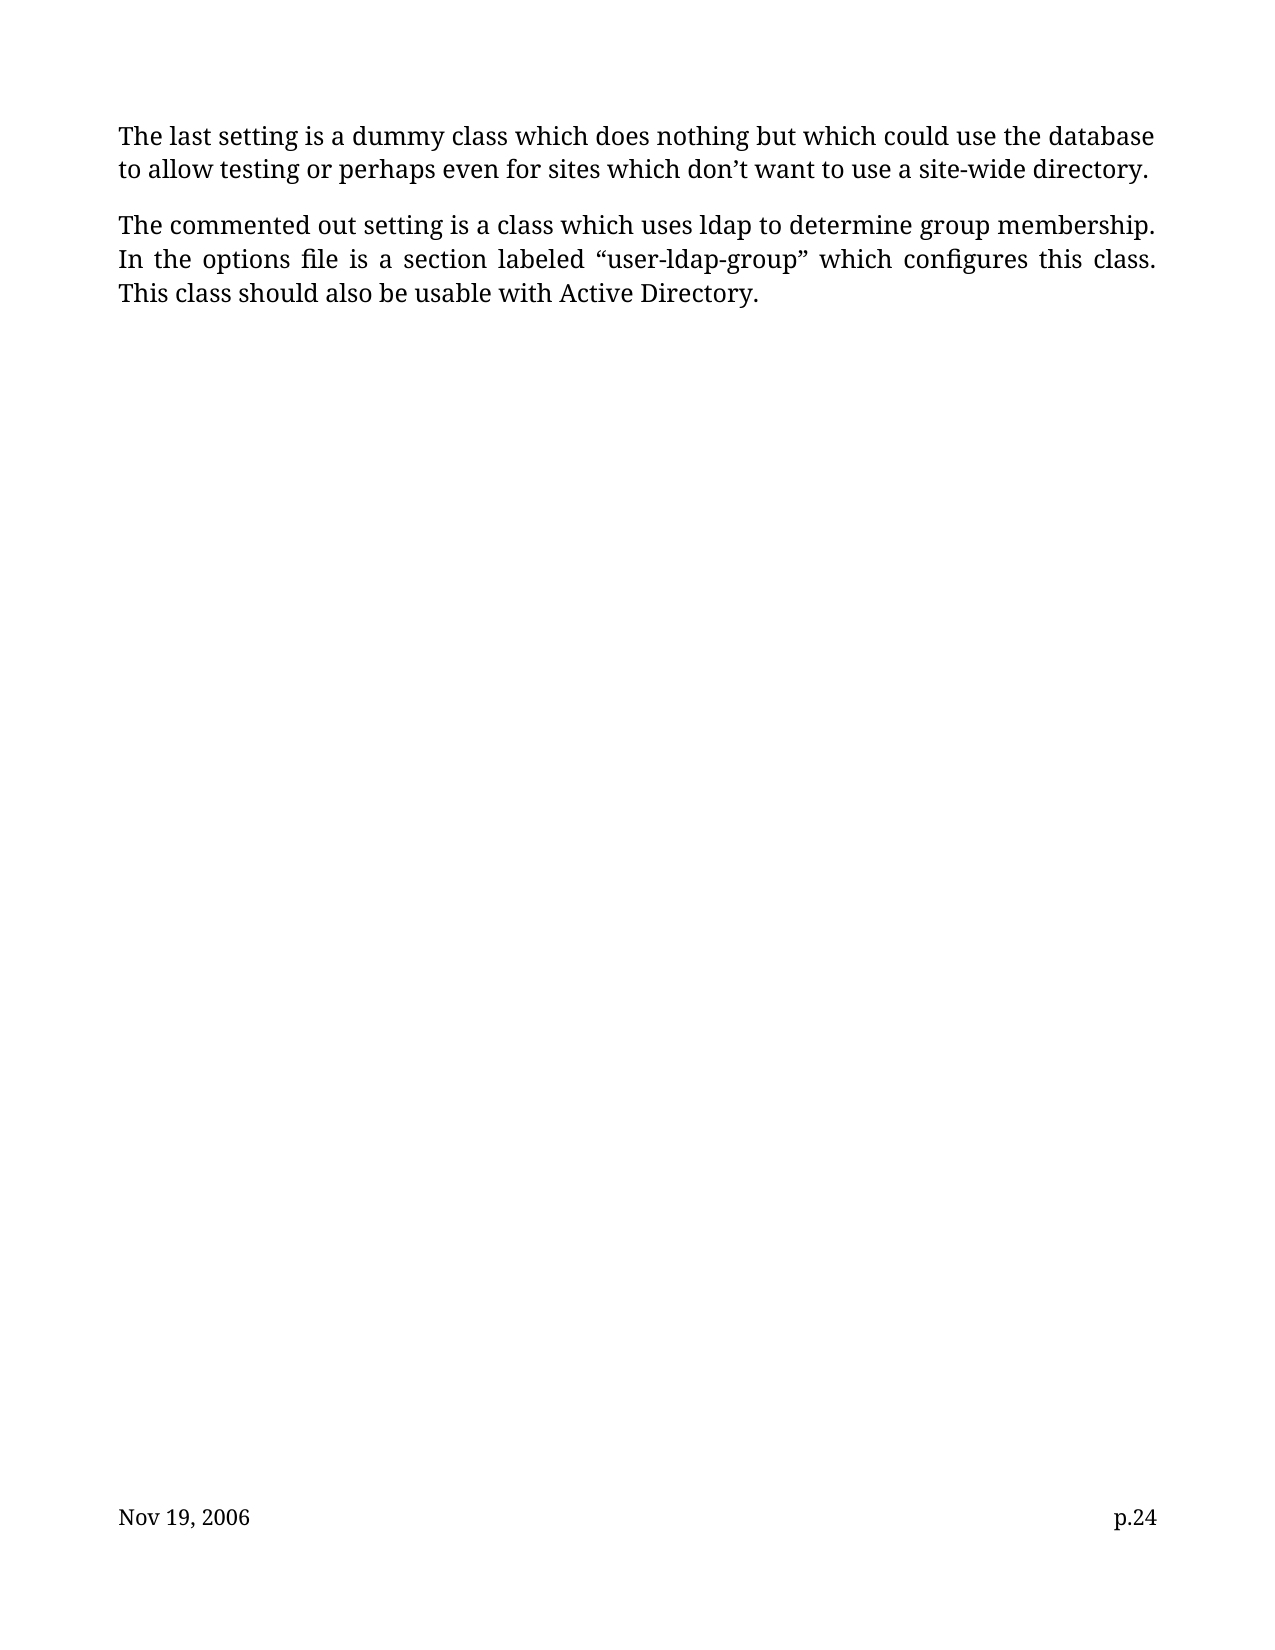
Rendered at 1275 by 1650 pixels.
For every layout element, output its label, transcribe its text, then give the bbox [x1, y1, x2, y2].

text The commented out setting is a class which uses ldap to determine group membership. In the options file is a section labeled “user-ldap-group” which configures this class. This class should also be usable with Active Directory. [118, 207, 1157, 309]
text The last setting is a dummy class which does nothing but which could use the database to allow testing or perhaps even for sites which don’t want to use a site-wide directory. [118, 118, 1157, 186]
